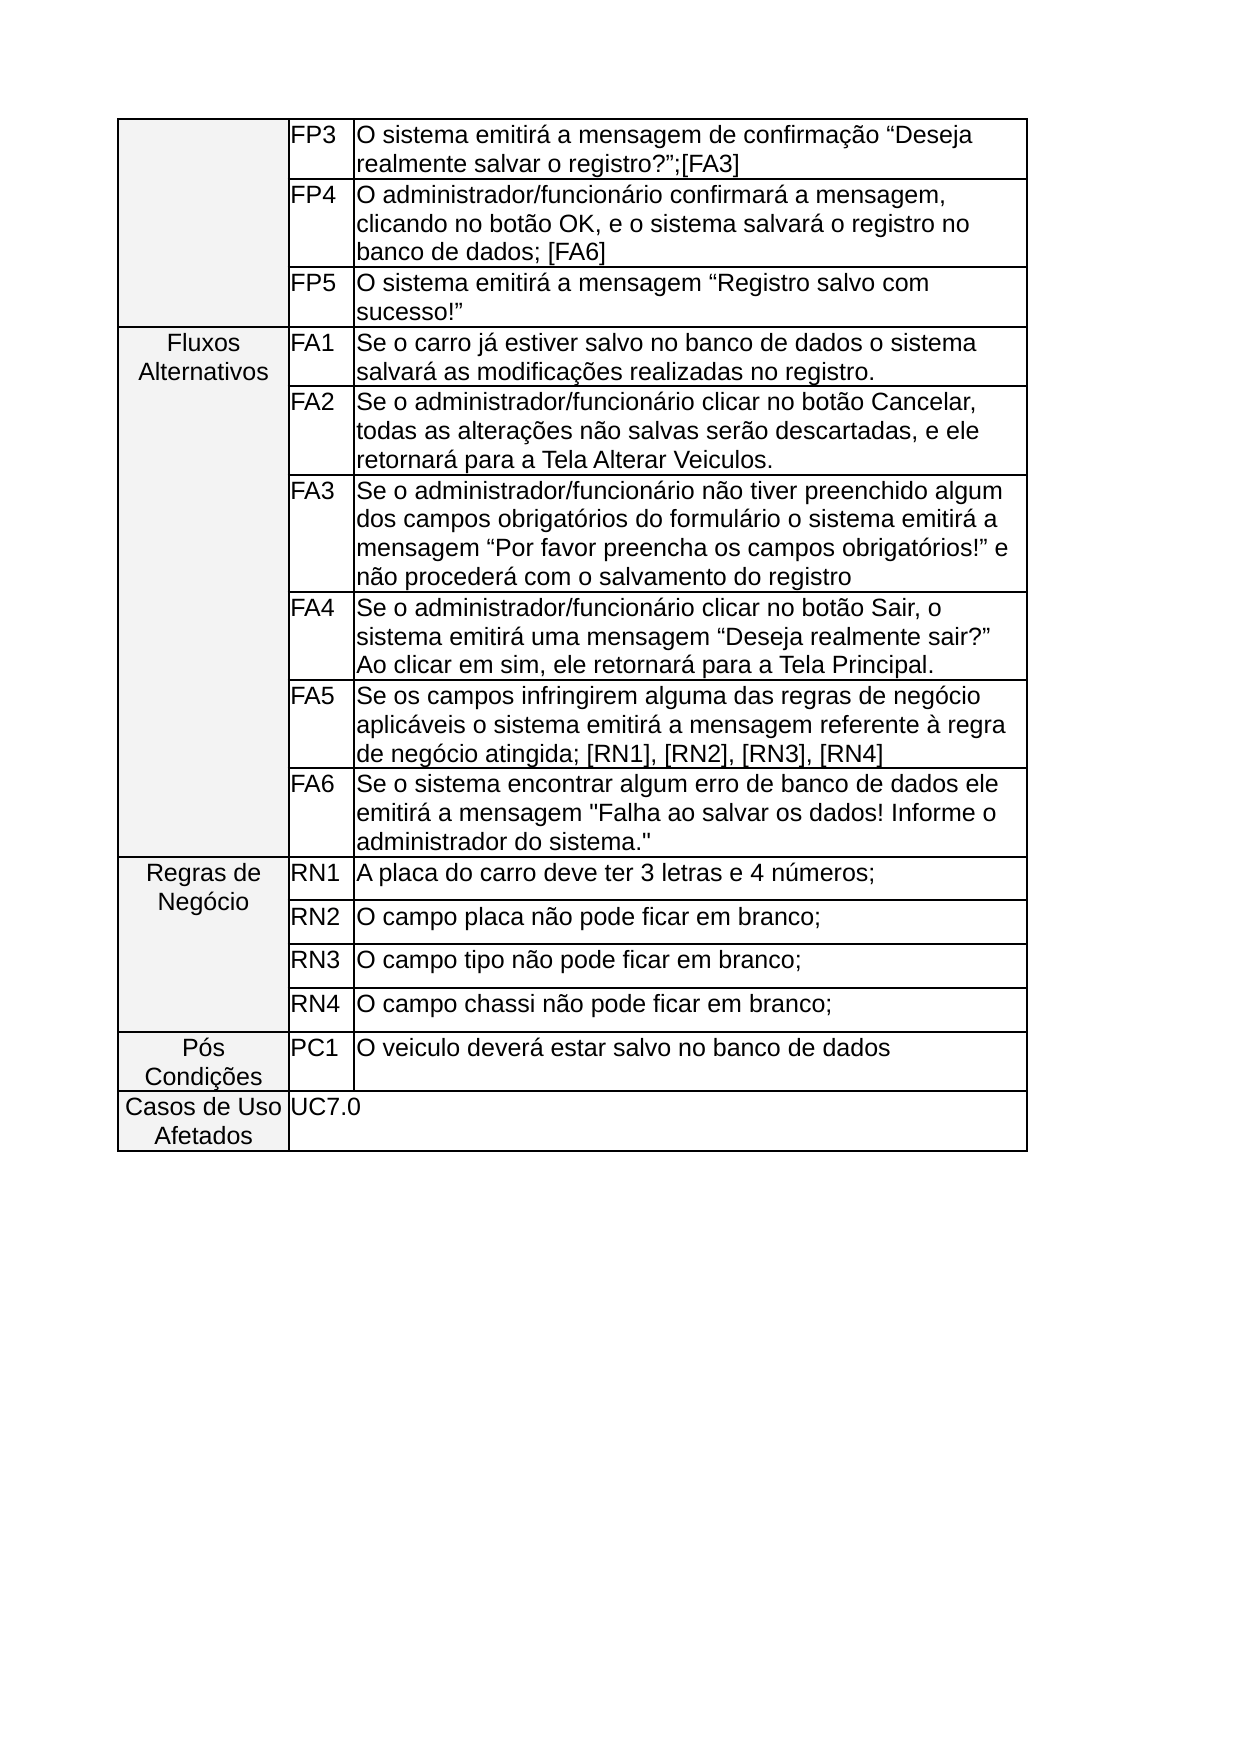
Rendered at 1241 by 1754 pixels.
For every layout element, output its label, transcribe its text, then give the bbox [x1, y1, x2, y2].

table_cell PC1 [290, 1033, 353, 1090]
table_cell RN4 [290, 989, 353, 1031]
table_cell O veiculo deverá estar salvo no banco de dados [355, 1033, 1026, 1090]
table_cell Pós Condições [119, 1033, 288, 1090]
table_cell Regras de Negócio [119, 858, 288, 1031]
table_cell Se o administrador/funcionário clicar no botão Sair, o sistema emitirá uma mensagem “Deseja realmente sair?” Ao clicar em sim, ele retornará para a Tela Principal. [355, 593, 1026, 679]
table_cell FA3 [290, 476, 353, 591]
table_cell A placa do carro deve ter 3 letras e 4 números; [355, 858, 1026, 899]
table_cell O campo chassi não pode ficar em branco; [355, 989, 1026, 1031]
table_cell FP3 [290, 120, 353, 178]
table_cell Fluxos Alternativos [119, 328, 288, 856]
table_cell Casos de Uso Afetados [119, 1092, 288, 1150]
table_cell Se os campos infringirem alguma das regras de negócio aplicáveis o sistema emitirá a mensagem referente à regra de negócio atingida; [RN1], [RN2], [RN3], [RN4] [355, 681, 1026, 767]
table_cell FA4 [290, 593, 353, 679]
table_cell FA6 [290, 769, 353, 856]
table_cell RN2 [290, 901, 353, 943]
table_cell RN3 [290, 945, 353, 987]
table_cell Se o administrador/funcionário clicar no botão Cancelar, todas as alterações não salvas serão descartadas, e ele retornará para a Tela Alterar Veiculos. [355, 387, 1026, 473]
table_cell O administrador/funcionário confirmará a mensagem, clicando no botão OK, e o sistema salvará o registro no banco de dados; [FA6] [355, 180, 1026, 266]
table_cell RN1 [290, 858, 353, 899]
table_cell O sistema emitirá a mensagem de confirmação “Deseja realmente salvar o registro?”;[FA3] [355, 120, 1026, 178]
table_cell FA5 [290, 681, 353, 767]
table_cell Se o administrador/funcionário não tiver preenchido algum dos campos obrigatórios do formulário o sistema emitirá a mensagem “Por favor preencha os campos obrigatórios!” e não procederá com o salvamento do registro [355, 476, 1026, 591]
table_cell UC7.0 [290, 1092, 1026, 1150]
table_cell Se o carro já estiver salvo no banco de dados o sistema salvará as modificações realizadas no registro. [355, 328, 1026, 385]
table_cell [119, 120, 288, 326]
table_cell Se o sistema encontrar algum erro de banco de dados ele emitirá a mensagem "Falha ao salvar os dados! Informe o administrador do sistema." [355, 769, 1026, 856]
table_cell O campo tipo não pode ficar em branco; [355, 945, 1026, 987]
table_cell O sistema emitirá a mensagem “Registro salvo com sucesso!” [355, 268, 1026, 326]
table_cell FA1 [290, 328, 353, 385]
table_cell FA2 [290, 387, 353, 473]
table_cell FP5 [290, 268, 353, 326]
table_cell FP4 [290, 180, 353, 266]
table_cell O campo placa não pode ficar em branco; [355, 901, 1026, 943]
